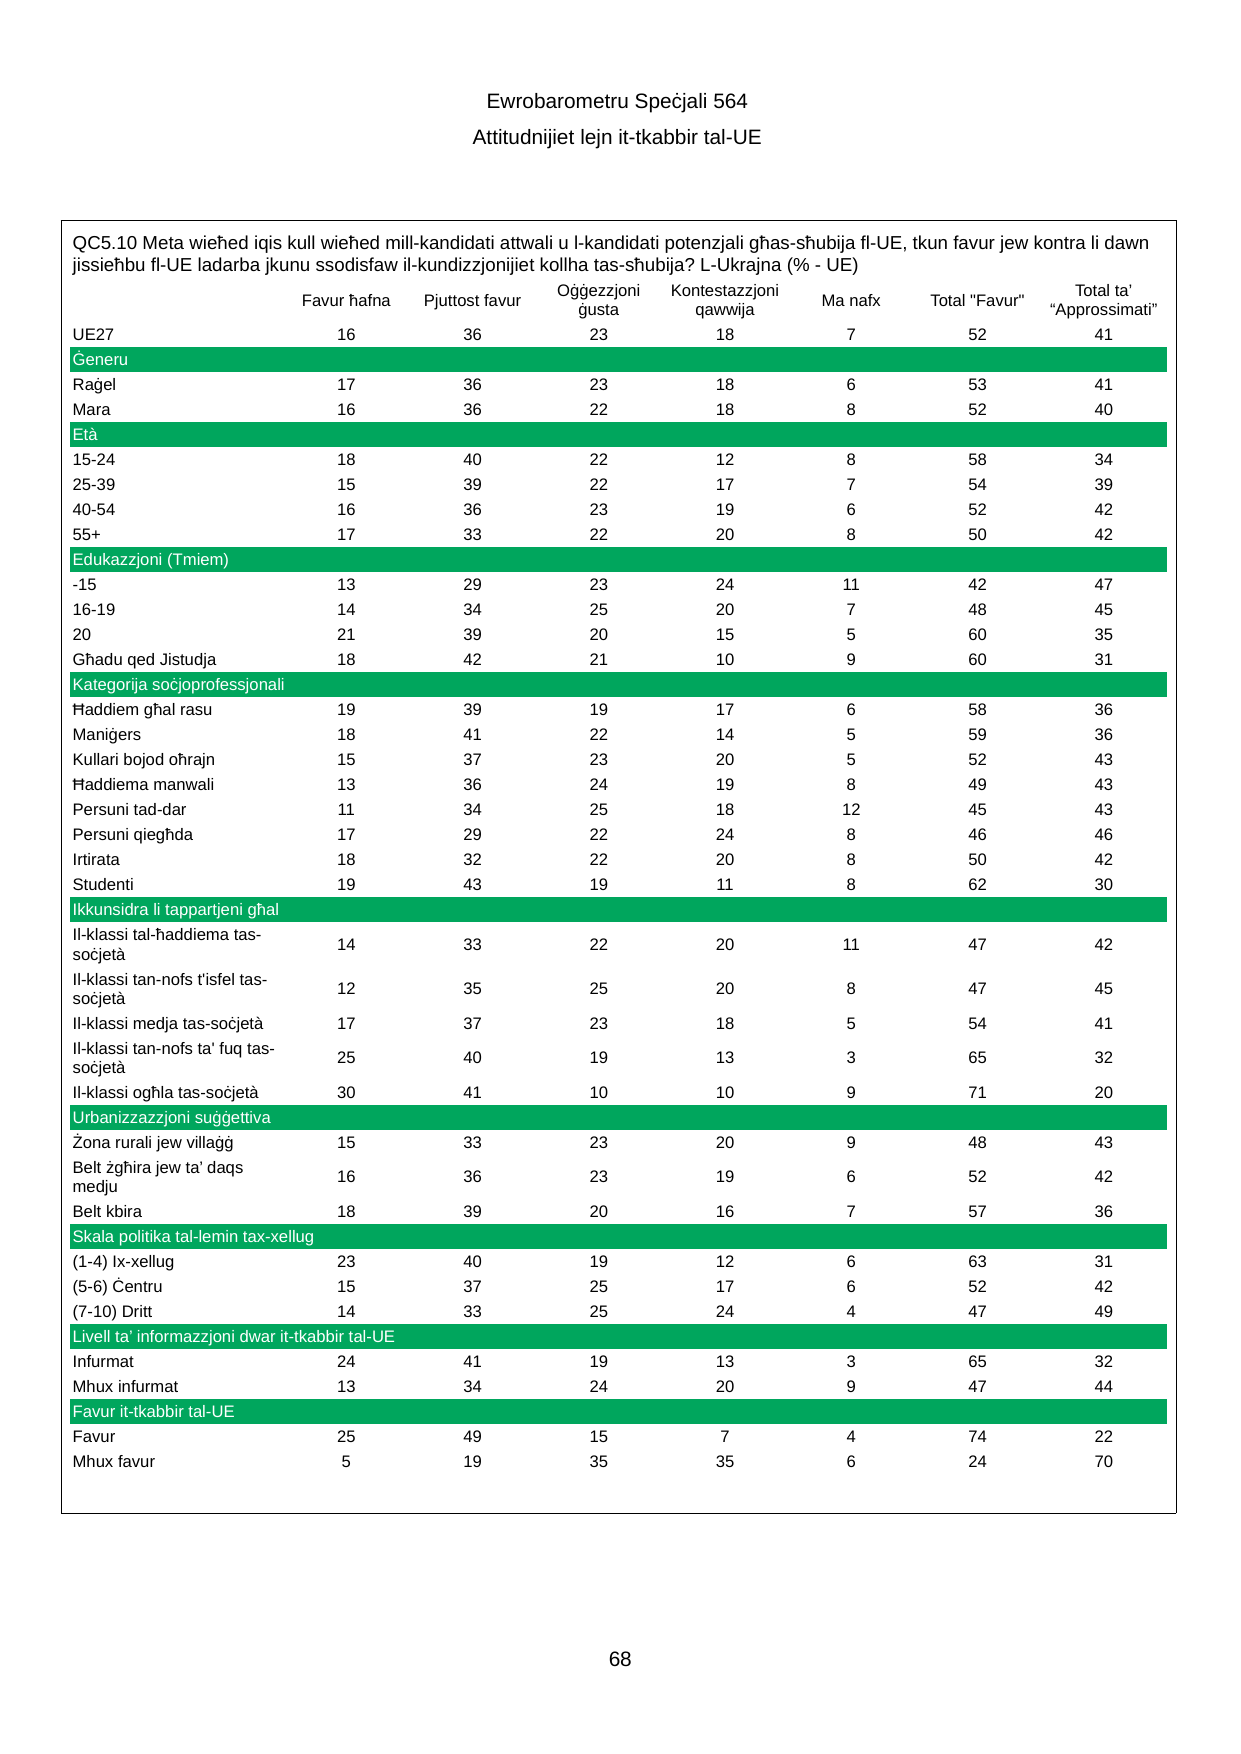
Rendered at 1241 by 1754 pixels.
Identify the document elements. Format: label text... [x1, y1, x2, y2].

table_cell Oġġezzjoni ġusta [535, 278, 662, 322]
table_cell 40 [409, 1036, 535, 1080]
table_cell Kategorija soċjoprofessjonali [70, 672, 1167, 697]
table_cell Edukazzjoni (Tmiem) [70, 547, 1167, 572]
table_cell 23 [535, 1130, 662, 1155]
table_cell 19 [662, 772, 788, 797]
table_cell 34 [409, 797, 535, 822]
table_cell 10 [662, 1080, 788, 1105]
table_cell 7 [788, 1199, 914, 1224]
table_cell 13 [283, 772, 409, 797]
table_cell 22 [535, 522, 662, 547]
table_cell 32 [1040, 1036, 1167, 1080]
table_cell 35 [535, 1449, 662, 1474]
table_cell 37 [409, 1011, 535, 1036]
table_cell -15 [70, 572, 283, 597]
table_cell (5-6) Ċentru [70, 1274, 283, 1299]
table_cell 22 [535, 397, 662, 422]
table_cell 13 [283, 572, 409, 597]
table_cell 40 [409, 1249, 535, 1274]
table_cell Total ta’ “Approssimati” [1040, 278, 1167, 322]
table_cell 7 [788, 322, 914, 347]
table_cell 33 [409, 1130, 535, 1155]
table_cell 7 [662, 1424, 788, 1449]
table_cell 31 [1040, 1249, 1167, 1274]
table_cell Età [70, 422, 1167, 447]
table_cell 46 [914, 822, 1040, 847]
table_cell 39 [409, 1199, 535, 1224]
table_cell Belt żgħira jew ta’ daqs medju [70, 1155, 283, 1199]
table_cell Il-klassi tan-nofs t'isfel tas-soċjetà [70, 966, 283, 1011]
table_cell 8 [788, 847, 914, 872]
table_cell 20 [1040, 1080, 1167, 1105]
table_cell 47 [1040, 572, 1167, 597]
table_cell 70 [1040, 1449, 1167, 1474]
table_cell 36 [409, 772, 535, 797]
table_cell 43 [1040, 1130, 1167, 1155]
table_cell 20 [662, 522, 788, 547]
table_cell 45 [1040, 966, 1167, 1011]
table_cell 36 [1040, 697, 1167, 722]
table_cell 19 [283, 872, 409, 897]
table_cell 58 [914, 697, 1040, 722]
table_cell 15 [283, 1130, 409, 1155]
table_cell 33 [409, 922, 535, 966]
table_cell 20 [662, 922, 788, 966]
table_cell 52 [914, 747, 1040, 772]
table_cell 22 [535, 447, 662, 472]
table_cell 43 [1040, 772, 1167, 797]
table_cell 19 [662, 497, 788, 522]
table_cell 41 [1040, 372, 1167, 397]
table_cell 16 [662, 1199, 788, 1224]
table_cell 34 [409, 597, 535, 622]
table_cell Il-klassi tan-nofs ta' fuq tas-soċjetà [70, 1036, 283, 1080]
table_cell 43 [1040, 797, 1167, 822]
table_cell 19 [283, 697, 409, 722]
table_cell 41 [409, 1080, 535, 1105]
table_cell 25 [535, 1274, 662, 1299]
table_cell 22 [535, 822, 662, 847]
table_cell 32 [1040, 1349, 1167, 1374]
table_cell 20 [662, 966, 788, 1011]
table_cell 11 [662, 872, 788, 897]
table_cell 42 [914, 572, 1040, 597]
table_cell Ikkunsidra li tappartjeni għal [70, 897, 1167, 922]
table_cell 6 [788, 497, 914, 522]
table_cell 18 [283, 1199, 409, 1224]
table_cell 43 [1040, 747, 1167, 772]
table_cell 49 [914, 772, 1040, 797]
table_cell 41 [1040, 1011, 1167, 1036]
table_cell 25 [283, 1036, 409, 1080]
table_cell 19 [535, 1249, 662, 1274]
table_cell 6 [788, 1155, 914, 1199]
table_cell 49 [1040, 1299, 1167, 1324]
table_cell 54 [914, 472, 1040, 497]
table_cell 22 [535, 847, 662, 872]
table_cell 54 [914, 1011, 1040, 1036]
table_cell 58 [914, 447, 1040, 472]
table_cell 36 [409, 322, 535, 347]
table_cell Persuni qiegħda [70, 822, 283, 847]
table_cell 24 [662, 822, 788, 847]
table_cell 25 [535, 597, 662, 622]
table_cell 4 [788, 1424, 914, 1449]
table_cell UE27 [70, 322, 283, 347]
table_cell 25-39 [70, 472, 283, 497]
table_cell 19 [409, 1449, 535, 1474]
table_cell 14 [283, 922, 409, 966]
table_cell 46 [1040, 822, 1167, 847]
table_cell 36 [409, 497, 535, 522]
table_cell 25 [535, 797, 662, 822]
table_cell 18 [283, 447, 409, 472]
table_cell 19 [662, 1155, 788, 1199]
table_cell 41 [409, 722, 535, 747]
table_cell 36 [1040, 722, 1167, 747]
table_cell 15 [283, 472, 409, 497]
table_cell 18 [662, 1011, 788, 1036]
table_cell Studenti [70, 872, 283, 897]
table_cell 52 [914, 397, 1040, 422]
table_cell 8 [788, 872, 914, 897]
table_cell 23 [535, 1011, 662, 1036]
table_cell (7-10) Dritt [70, 1299, 283, 1324]
table_cell 22 [535, 472, 662, 497]
table_header QC5.10 Meta wieħed iqis kull wieħed mill-kandidati attwali u l-kandidati potenzjali għas-sħubija fl-UE, tkun favur jew kontra li dawn jissieħbu fl-UE ladarba jkunu ssodisfaw il-kundizzjonijiet kollha tas-sħubija? L-Ukrajna (% - UE) [70, 229, 1167, 278]
table_cell 20 [535, 622, 662, 647]
table_cell 11 [283, 797, 409, 822]
table_cell Il-klassi tal-ħaddiema tas-soċjetà [70, 922, 283, 966]
table_cell 60 [914, 622, 1040, 647]
table_cell 6 [788, 697, 914, 722]
table_cell 39 [409, 697, 535, 722]
table_cell 63 [914, 1249, 1040, 1274]
table_cell 47 [914, 922, 1040, 966]
table_cell 25 [535, 1299, 662, 1324]
table_cell 59 [914, 722, 1040, 747]
table_cell 6 [788, 1249, 914, 1274]
table_cell 44 [1040, 1374, 1167, 1399]
table_cell 22 [1040, 1424, 1167, 1449]
table_cell 24 [662, 1299, 788, 1324]
table_cell Ma nafx [788, 278, 914, 322]
table_cell 18 [662, 397, 788, 422]
table_cell 5 [283, 1449, 409, 1474]
table_cell 21 [283, 622, 409, 647]
table_cell (1-4) Ix-xellug [70, 1249, 283, 1274]
table_cell Pjuttost favur [409, 278, 535, 322]
table_cell 65 [914, 1349, 1040, 1374]
table_cell 17 [283, 372, 409, 397]
table_cell 33 [409, 522, 535, 547]
table_cell 16 [283, 1155, 409, 1199]
table_cell 23 [283, 1249, 409, 1274]
table_cell 24 [535, 772, 662, 797]
table_cell 35 [409, 966, 535, 1011]
table_cell 15 [662, 622, 788, 647]
table_cell 52 [914, 1274, 1040, 1299]
table_cell 29 [409, 572, 535, 597]
table_cell 40 [1040, 397, 1167, 422]
table_cell 48 [914, 597, 1040, 622]
table_cell 8 [788, 447, 914, 472]
table_cell Għadu qed Jistudja [70, 647, 283, 672]
table_cell 17 [662, 472, 788, 497]
table_cell 36 [409, 397, 535, 422]
table_cell 42 [1040, 922, 1167, 966]
table_cell 5 [788, 722, 914, 747]
table_cell 34 [409, 1374, 535, 1399]
table_cell 74 [914, 1424, 1040, 1449]
table_cell Żona rurali jew villaġġ [70, 1130, 283, 1155]
table_cell 41 [1040, 322, 1167, 347]
table_cell 6 [788, 1449, 914, 1474]
table_cell 18 [283, 647, 409, 672]
table_cell 24 [283, 1349, 409, 1374]
table_cell 15 [283, 1274, 409, 1299]
table_cell 30 [1040, 872, 1167, 897]
table_cell Mara [70, 397, 283, 422]
table_cell Kullari bojod oħrajn [70, 747, 283, 772]
table_cell 65 [914, 1036, 1040, 1080]
table_cell 16 [283, 497, 409, 522]
table_cell 19 [535, 697, 662, 722]
table_cell 5 [788, 622, 914, 647]
table_cell 15-24 [70, 447, 283, 472]
table_cell 14 [283, 1299, 409, 1324]
table_cell 35 [662, 1449, 788, 1474]
table_cell 20 [662, 1130, 788, 1155]
table_cell 17 [662, 697, 788, 722]
table_cell 8 [788, 772, 914, 797]
table_cell 16 [283, 322, 409, 347]
table_cell 52 [914, 1155, 1040, 1199]
table_cell [70, 278, 283, 322]
table_cell 23 [535, 572, 662, 597]
table_cell Belt kbira [70, 1199, 283, 1224]
table_cell 42 [1040, 522, 1167, 547]
table_cell 22 [535, 922, 662, 966]
table_cell 8 [788, 822, 914, 847]
table_cell 12 [662, 1249, 788, 1274]
table_cell 52 [914, 322, 1040, 347]
table_cell 5 [788, 1011, 914, 1036]
table_cell 10 [662, 647, 788, 672]
table_cell 7 [788, 597, 914, 622]
table_cell 12 [788, 797, 914, 822]
table_cell 60 [914, 647, 1040, 672]
table_cell 36 [409, 372, 535, 397]
table_cell 25 [283, 1424, 409, 1449]
table_cell 19 [535, 1036, 662, 1080]
table_cell 3 [788, 1349, 914, 1374]
table_cell 24 [662, 572, 788, 597]
table_cell 29 [409, 822, 535, 847]
table_cell 30 [283, 1080, 409, 1105]
table_cell 42 [1040, 1155, 1167, 1199]
table_cell 16 [283, 397, 409, 422]
table_cell 47 [914, 1299, 1040, 1324]
table_cell Irtirata [70, 847, 283, 872]
table_cell 18 [283, 722, 409, 747]
table_cell Mhux favur [70, 1449, 283, 1474]
table_cell 71 [914, 1080, 1040, 1105]
table_cell 9 [788, 1130, 914, 1155]
table_cell 23 [535, 747, 662, 772]
table_cell 23 [535, 322, 662, 347]
table_cell 20 [662, 597, 788, 622]
table_cell 17 [283, 522, 409, 547]
table_cell 39 [409, 622, 535, 647]
table_cell 19 [535, 872, 662, 897]
table_cell 9 [788, 1080, 914, 1105]
table_cell 20 [70, 622, 283, 647]
table_cell Favur ħafna [283, 278, 409, 322]
table_cell 17 [283, 1011, 409, 1036]
table_cell 18 [662, 322, 788, 347]
table_cell 14 [283, 597, 409, 622]
table_cell 19 [535, 1349, 662, 1374]
table_cell 39 [409, 472, 535, 497]
table_cell Raġel [70, 372, 283, 397]
table_cell 8 [788, 966, 914, 1011]
table_cell Favur [70, 1424, 283, 1449]
table_cell Maniġers [70, 722, 283, 747]
table_cell 11 [788, 572, 914, 597]
table_cell 3 [788, 1036, 914, 1080]
table_cell 12 [662, 447, 788, 472]
table_cell 23 [535, 372, 662, 397]
table_cell Total "Favur" [914, 278, 1040, 322]
table_cell 24 [535, 1374, 662, 1399]
table_cell 22 [535, 722, 662, 747]
table_cell 53 [914, 372, 1040, 397]
table_cell 41 [409, 1349, 535, 1374]
table_cell 23 [535, 1155, 662, 1199]
table_cell 34 [1040, 447, 1167, 472]
table_cell 52 [914, 497, 1040, 522]
table_cell 45 [1040, 597, 1167, 622]
table_cell 18 [662, 372, 788, 397]
table_cell Ġeneru [70, 347, 1167, 372]
table_cell 57 [914, 1199, 1040, 1224]
table_cell 9 [788, 1374, 914, 1399]
table_cell Favur it-tkabbir tal-UE [70, 1399, 1167, 1424]
table_cell Mhux infurmat [70, 1374, 283, 1399]
table_cell 5 [788, 747, 914, 772]
table_cell 21 [535, 647, 662, 672]
table_cell 14 [662, 722, 788, 747]
table_cell 8 [788, 397, 914, 422]
table_cell 4 [788, 1299, 914, 1324]
table_cell Livell ta’ informazzjoni dwar it-tkabbir tal-UE [70, 1324, 1167, 1349]
table_cell 40 [409, 447, 535, 472]
table_cell 25 [535, 966, 662, 1011]
table_cell Infurmat [70, 1349, 283, 1374]
table_cell 42 [1040, 1274, 1167, 1299]
table_cell 37 [409, 1274, 535, 1299]
table_cell 12 [283, 966, 409, 1011]
table_cell 15 [535, 1424, 662, 1449]
table_cell Ħaddiema manwali [70, 772, 283, 797]
table_cell 31 [1040, 647, 1167, 672]
table_cell 36 [409, 1155, 535, 1199]
table_cell 37 [409, 747, 535, 772]
table_cell 33 [409, 1299, 535, 1324]
table_cell 16-19 [70, 597, 283, 622]
table_cell 20 [662, 847, 788, 872]
table_cell 48 [914, 1130, 1040, 1155]
table_cell 20 [662, 747, 788, 772]
table_cell 13 [283, 1374, 409, 1399]
table_cell 47 [914, 966, 1040, 1011]
table_cell 18 [283, 847, 409, 872]
table_cell 42 [409, 647, 535, 672]
table_cell 42 [1040, 847, 1167, 872]
table_cell 10 [535, 1080, 662, 1105]
table_cell 32 [409, 847, 535, 872]
table_cell Skala politika tal-lemin tax-xellug [70, 1224, 1167, 1249]
table_cell 9 [788, 647, 914, 672]
table_cell 11 [788, 922, 914, 966]
table_cell Il-klassi medja tas-soċjetà [70, 1011, 283, 1036]
table_cell 24 [914, 1449, 1040, 1474]
table_cell Persuni tad-dar [70, 797, 283, 822]
table_cell 45 [914, 797, 1040, 822]
table_cell 17 [662, 1274, 788, 1299]
table_cell 36 [1040, 1199, 1167, 1224]
table_cell 49 [409, 1424, 535, 1449]
table_cell 13 [662, 1036, 788, 1080]
table_cell 43 [409, 872, 535, 897]
table_cell 6 [788, 372, 914, 397]
table_cell 42 [1040, 497, 1167, 522]
table_cell Urbanizzazzjoni suġġettiva [70, 1105, 1167, 1130]
table_cell 13 [662, 1349, 788, 1374]
table_cell 35 [1040, 622, 1167, 647]
table_cell 18 [662, 797, 788, 822]
table_cell 55+ [70, 522, 283, 547]
table_cell 20 [662, 1374, 788, 1399]
table_cell 7 [788, 472, 914, 497]
table_cell 15 [283, 747, 409, 772]
table_cell 47 [914, 1374, 1040, 1399]
table_cell 17 [283, 822, 409, 847]
table_cell 8 [788, 522, 914, 547]
table_cell 50 [914, 522, 1040, 547]
table_cell 40-54 [70, 497, 283, 522]
table_cell 6 [788, 1274, 914, 1299]
table_cell 23 [535, 497, 662, 522]
table_cell 50 [914, 847, 1040, 872]
table_cell Il-klassi ogħla tas-soċjetà [70, 1080, 283, 1105]
table_cell 39 [1040, 472, 1167, 497]
table_cell 20 [535, 1199, 662, 1224]
table_cell Kontestazzjoni qawwija [662, 278, 788, 322]
table_cell 62 [914, 872, 1040, 897]
table_cell Ħaddiem għal rasu [70, 697, 283, 722]
